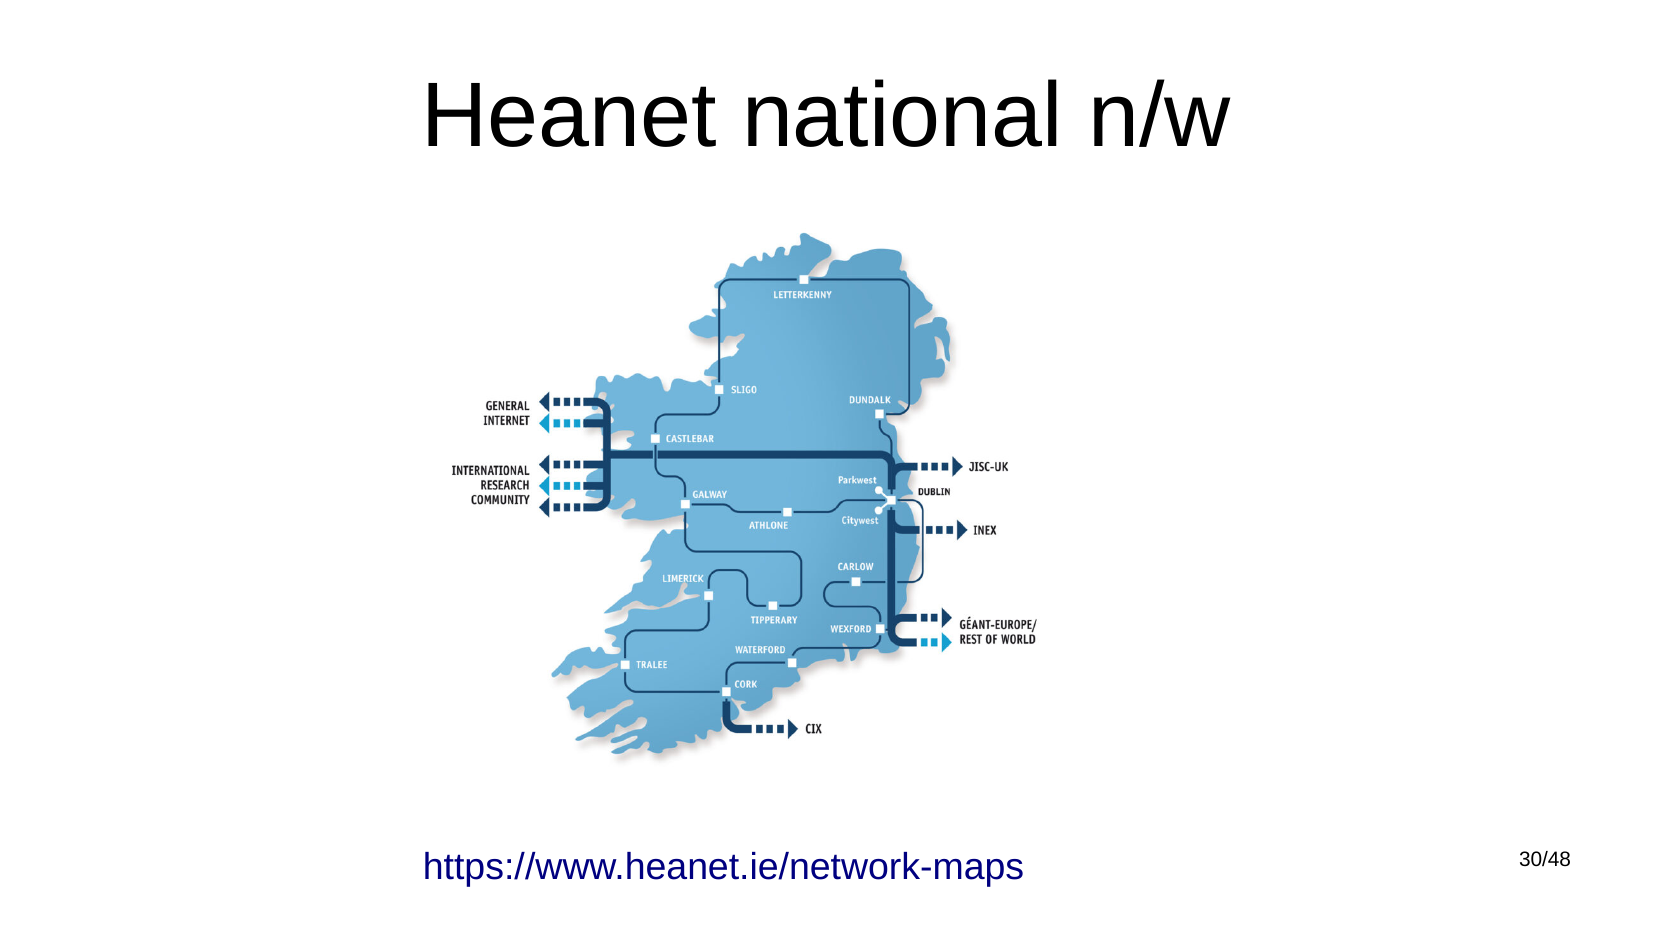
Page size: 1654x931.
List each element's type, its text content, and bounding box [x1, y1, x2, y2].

picture [425, 177, 1075, 820]
text_box https://www.heanet.ie/network-maps [408, 838, 1246, 896]
title Heanet national n/w [82, 37, 1571, 193]
